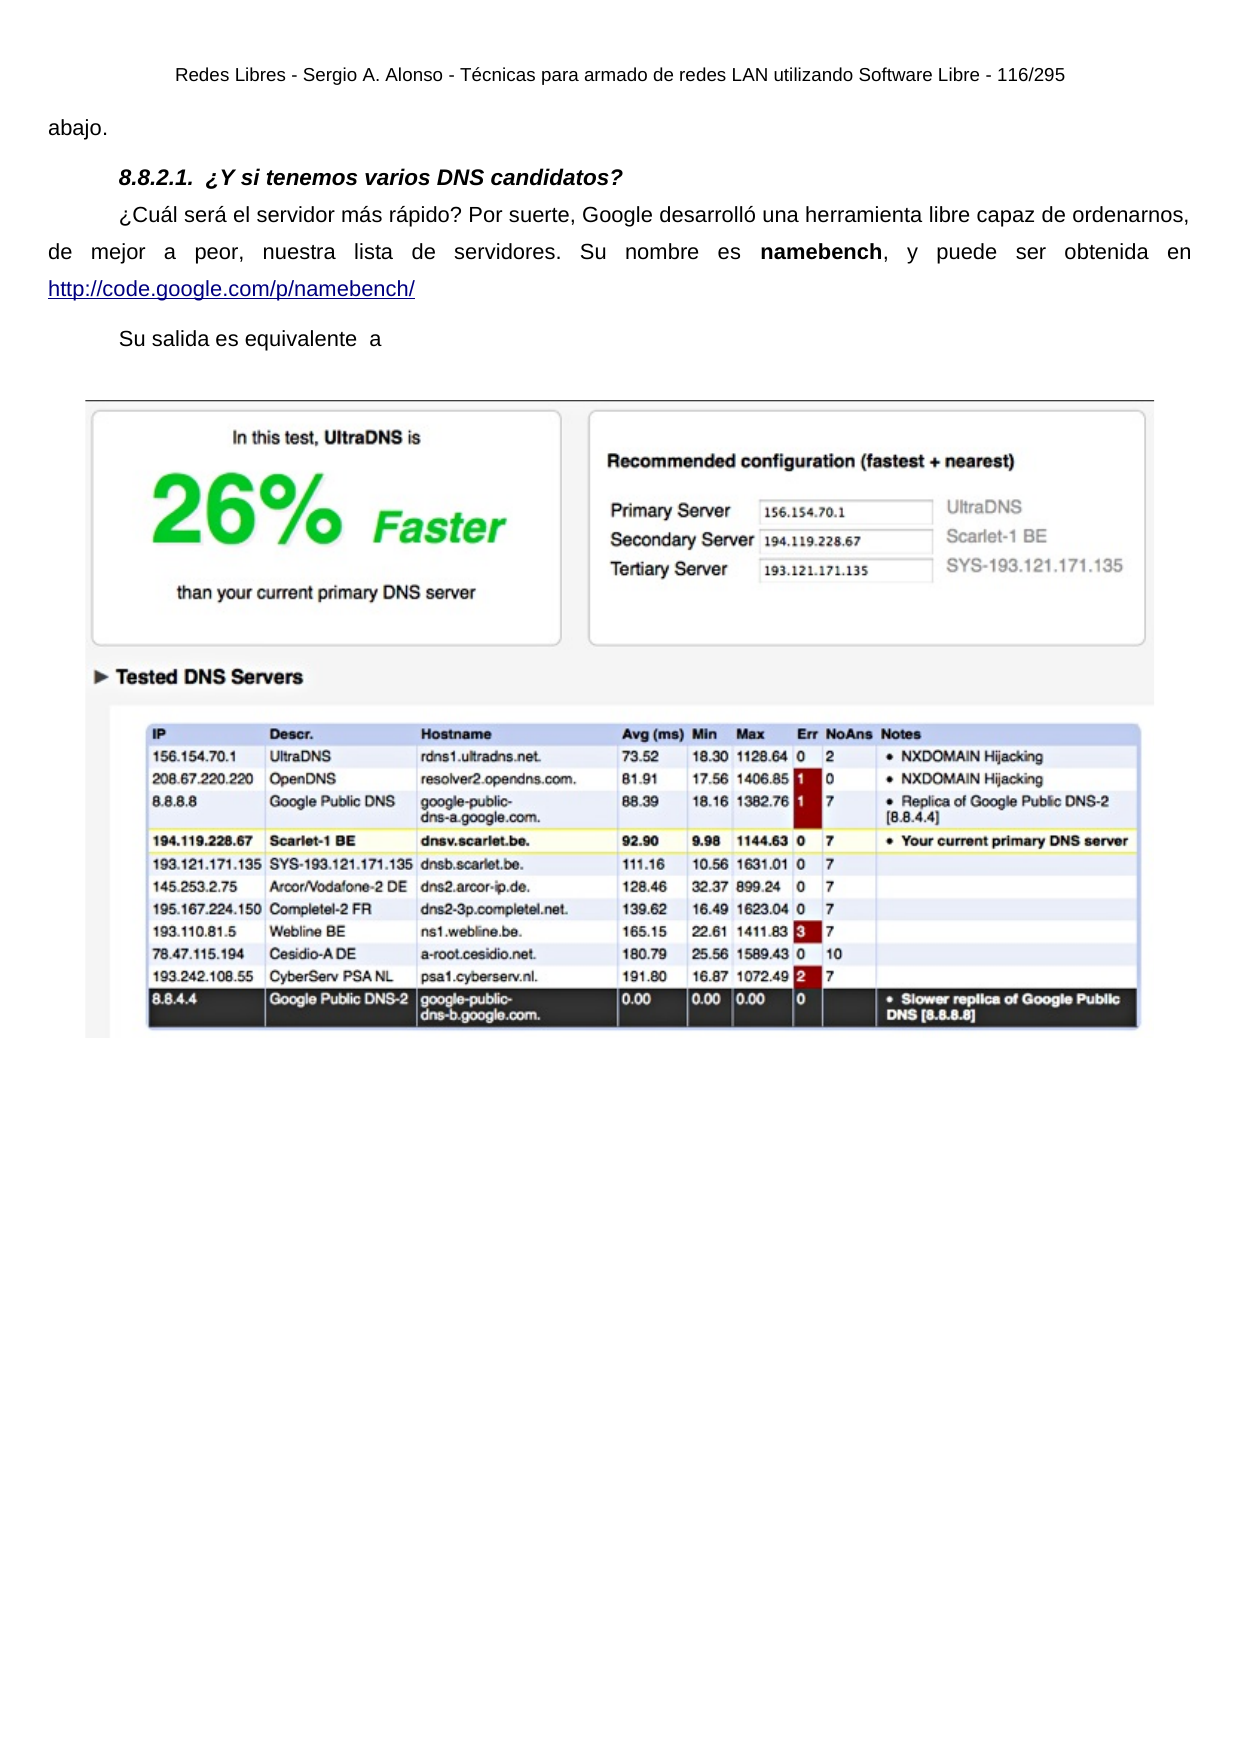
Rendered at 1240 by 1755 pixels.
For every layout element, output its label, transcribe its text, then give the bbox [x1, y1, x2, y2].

text abajo. [48, 115, 1192, 140]
subtitle ¿Y si tenemos varios DNS candidatos? [119, 165, 1192, 190]
text ¿Cuál será el servidor más rápido? Por suerte, Google desarrolló una herramienta libre capaz de ordenarnos, de mejor a peor, nuestra lista de servidores. Su nombre es namebench, y puede ser obtenida en http://code.google.com/p/namebench/ [48, 202, 1192, 301]
text Su salida es equivalente a [48, 326, 1192, 351]
picture [85, 400, 1155, 1038]
